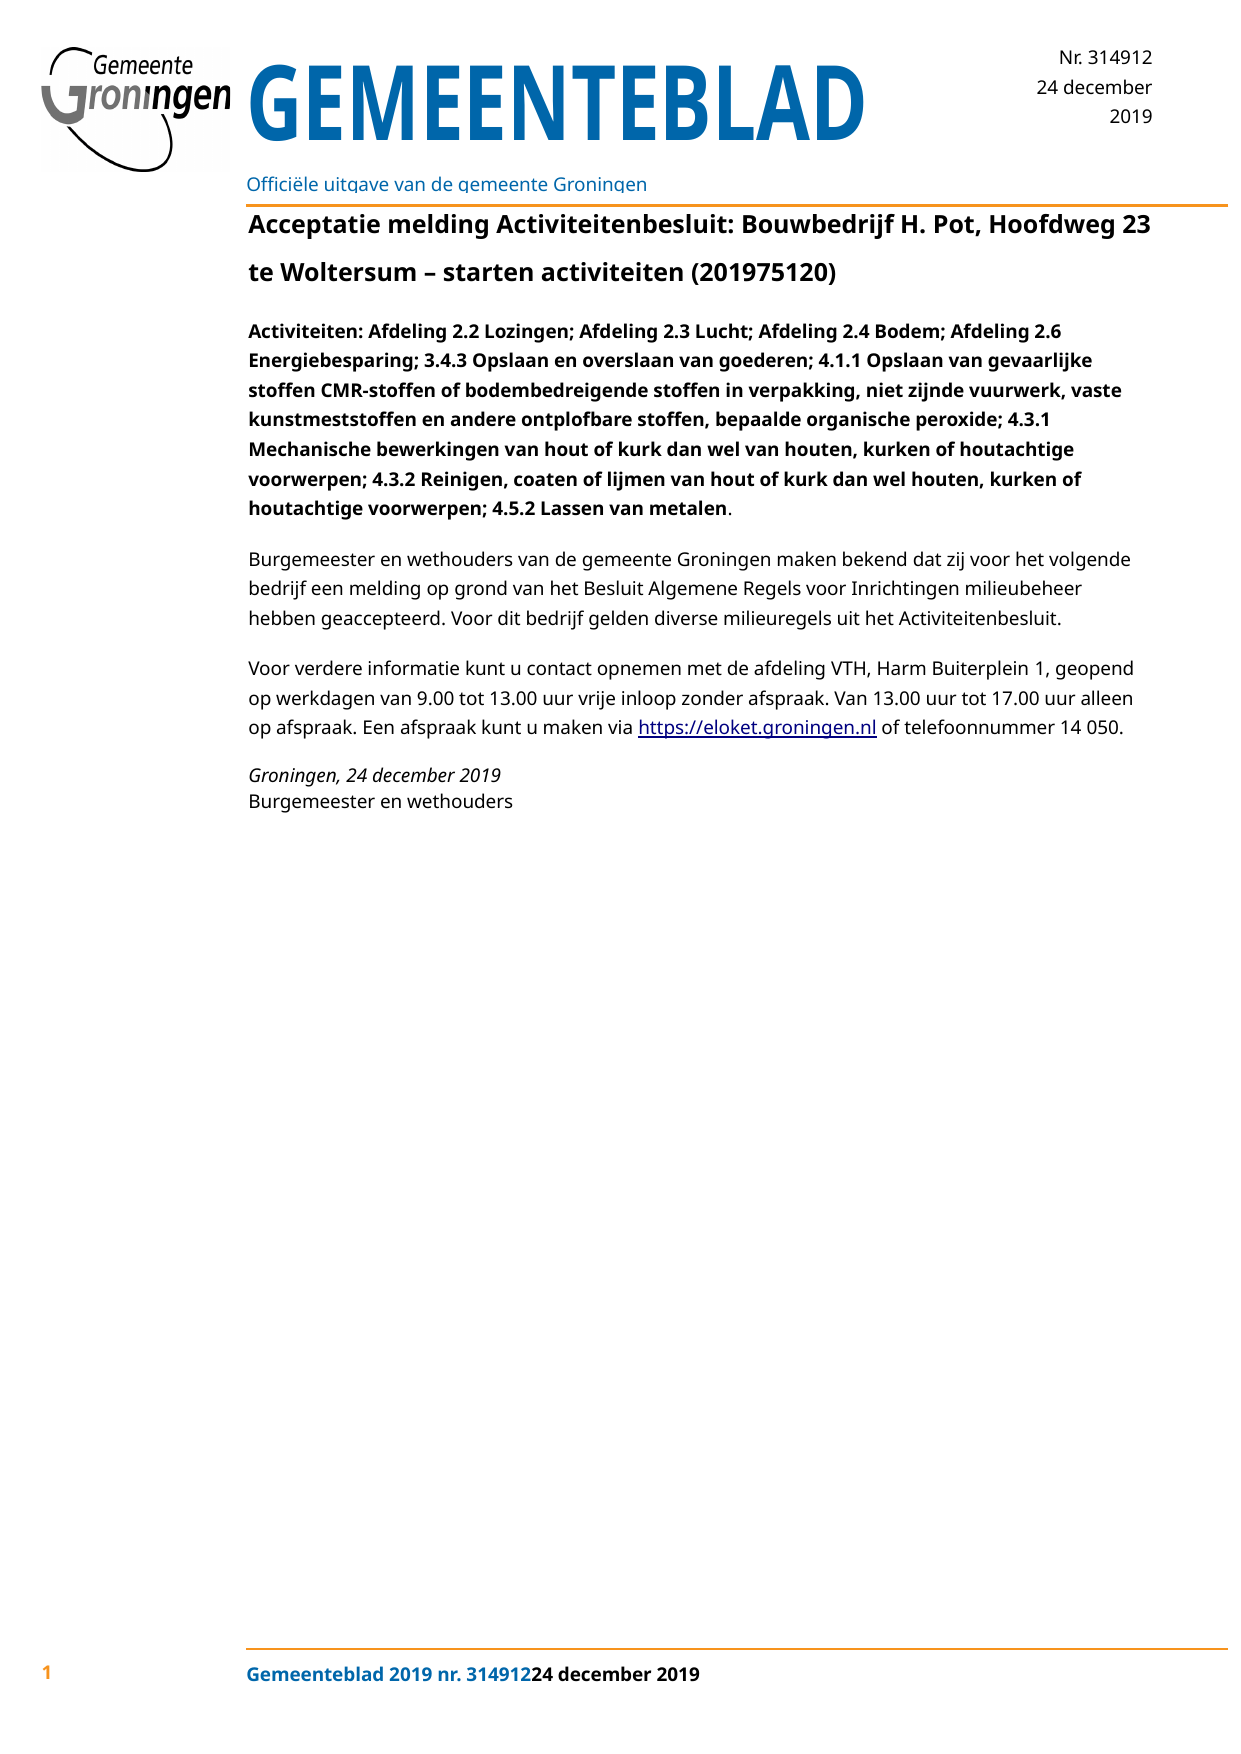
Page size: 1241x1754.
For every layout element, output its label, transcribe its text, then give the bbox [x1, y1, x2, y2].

text Burgemeester en wethouders [248, 788, 1152, 814]
text Groningen, 24 december 2019 [248, 762, 1152, 788]
picture [41, 47, 231, 172]
text Acceptatie melding Activiteitenbesluit: Bouwbedrijf H. Pot, Hoofdweg 23 te Woltersum – starten activiteiten (201975120) [248, 207, 1152, 288]
text Activiteiten: Afdeling 2.2 Lozingen; Afdeling 2.3 Lucht; Afdeling 2.4 Bodem; Afdeling 2.6 Energiebesparing; 3.4.3 Opslaan en overslaan van goederen; 4.1.1 Opslaan van gevaarlijke stoffen CMR-stoffen of bodembedreigende stoffen in verpakking, niet zijnde vuurwerk, vaste kunstmeststoffen en andere ontplofbare stoffen, bepaalde organische peroxide; 4.3.1 Mechanische bewerkingen van hout of kurk dan wel van houten, kurken of houtachtige voorwerpen; 4.3.2 Reinigen, coaten of lijmen van hout of kurk dan wel houten, kurken of houtachtige voorwerpen; 4.5.2 Lassen van metalen. [248, 318, 1152, 521]
text Burgemeester en wethouders van de gemeente Groningen maken bekend dat zij voor het volgende bedrijf een melding op grond van het Besluit Algemene Regels voor Inrichtingen milieubeheer hebben geaccepteerd. Voor dit bedrijf gelden diverse milieuregels uit het Activiteitenbesluit. [248, 546, 1152, 631]
text Voor verdere informatie kunt u contact opnemen met de afdeling VTH, Harm Buiterplein 1, geopend op werkdagen van 9.00 tot 13.00 uur vrije inloop zonder afspraak. Van 13.00 uur tot 17.00 uur alleen op afspraak. Een afspraak kunt u maken via https://eloket.groningen.nl of telefoonnummer 14 050. [248, 655, 1152, 740]
